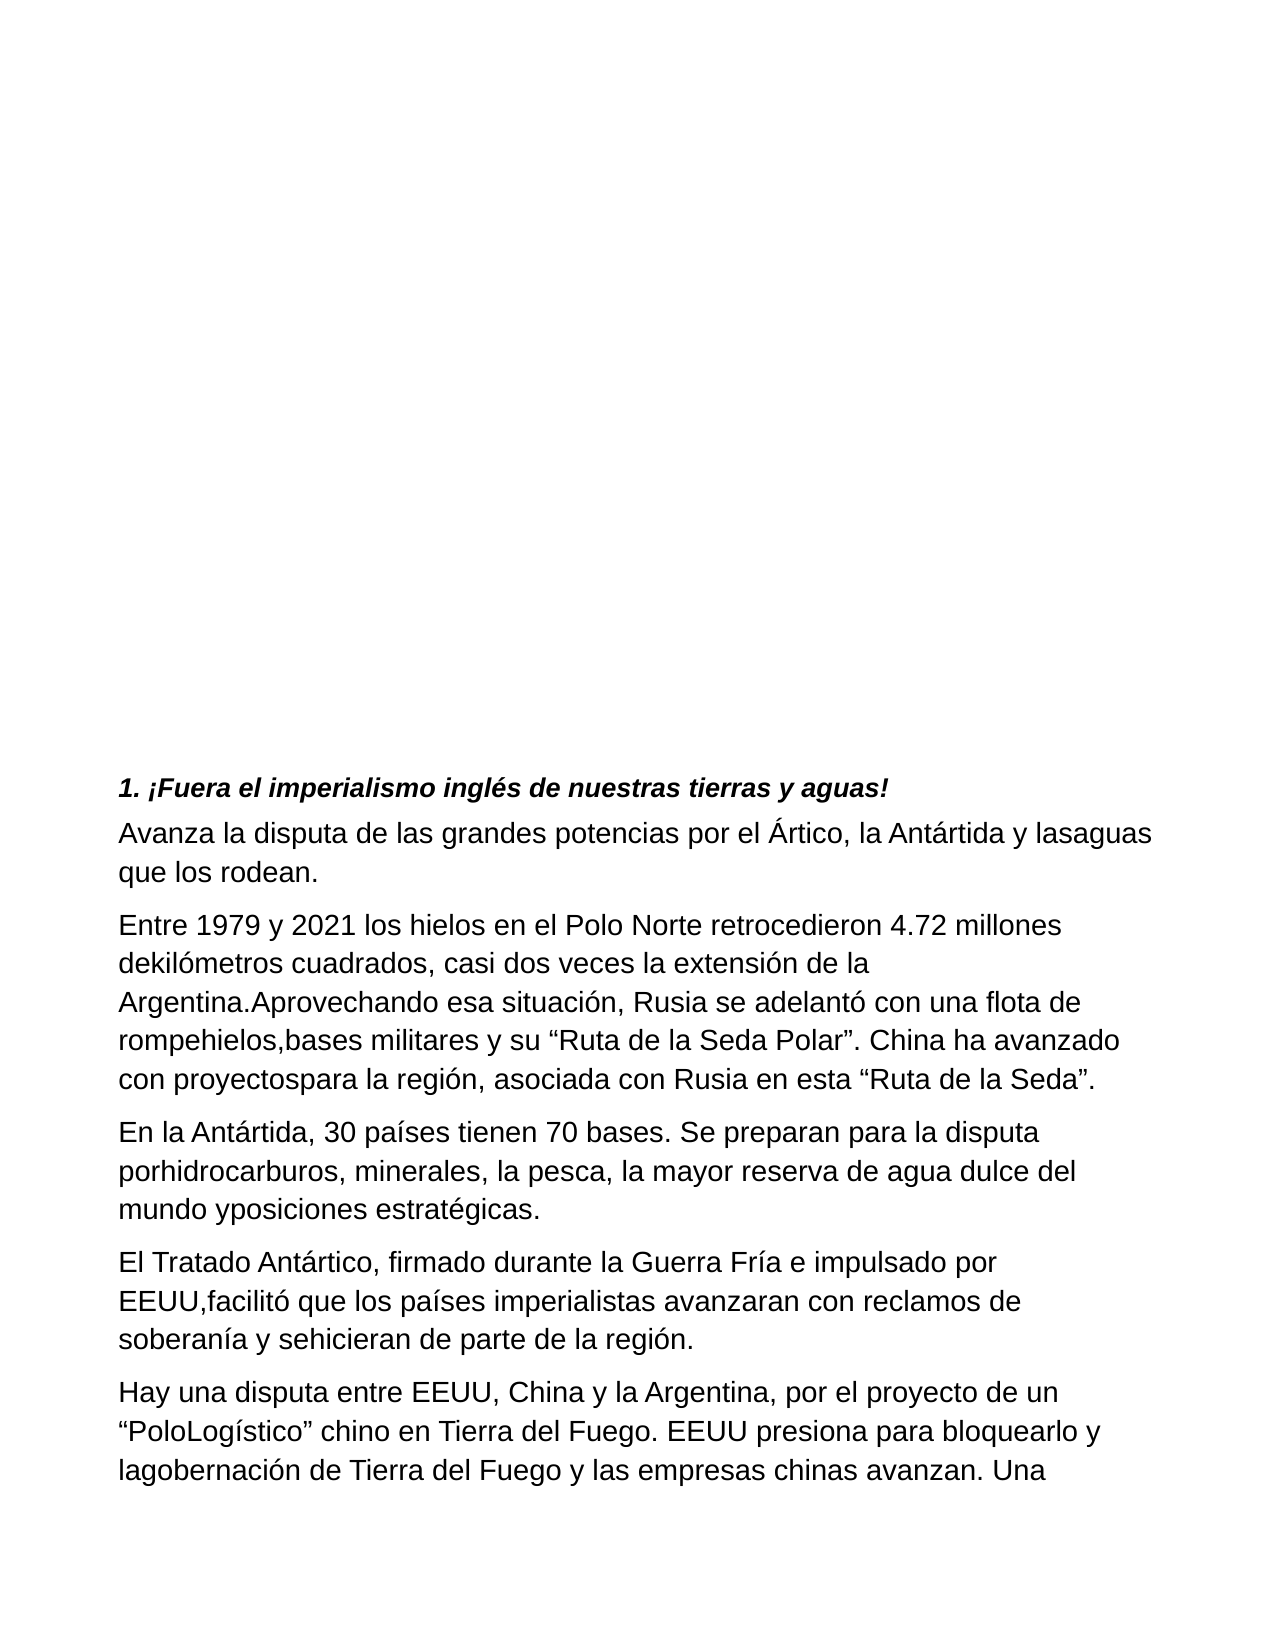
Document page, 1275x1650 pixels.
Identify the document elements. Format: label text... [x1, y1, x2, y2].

text Hay una disputa entre EEUU, China y la Argentina, por el proyecto de un “PoloLogístico” chino en Tierra del Fuego. EEUU presiona para bloquearlo y lagobernación de Tierra del Fuego y las empresas chinas avanzan. Una [118, 1375, 1157, 1486]
text El Tratado Antártico, firmado durante la Guerra Fría e impulsado por EEUU,facilitó que los países imperialistas avanzaran con reclamos de soberanía y sehicieran de parte de la región. [118, 1245, 1157, 1356]
text En la Antártida, 30 países tienen 70 bases. Se preparan para la disputa porhidrocarburos, minerales, la pesca, la mayor reserva de agua dulce del mundo yposiciones estratégicas. [118, 1115, 1157, 1226]
text Entre 1979 y 2021 los hielos en el Polo Norte retrocedieron 4.72 millones dekilómetros cuadrados, casi dos veces la extensión de la Argentina.Aprovechando esa situación, Rusia se adelantó con una flota de rompehielos,bases militares y su “Ruta de la Seda Polar”. China ha avanzado con proyectospara la región, asociada con Rusia en esta “Ruta de la Seda”. [118, 908, 1157, 1095]
text Avanza la disputa de las grandes potencias por el Ártico, la Antártida y lasaguas que los rodean. [118, 816, 1157, 888]
subtitle 1. ¡Fuera el imperialismo inglés de nuestras tierras y aguas! [118, 772, 1157, 803]
